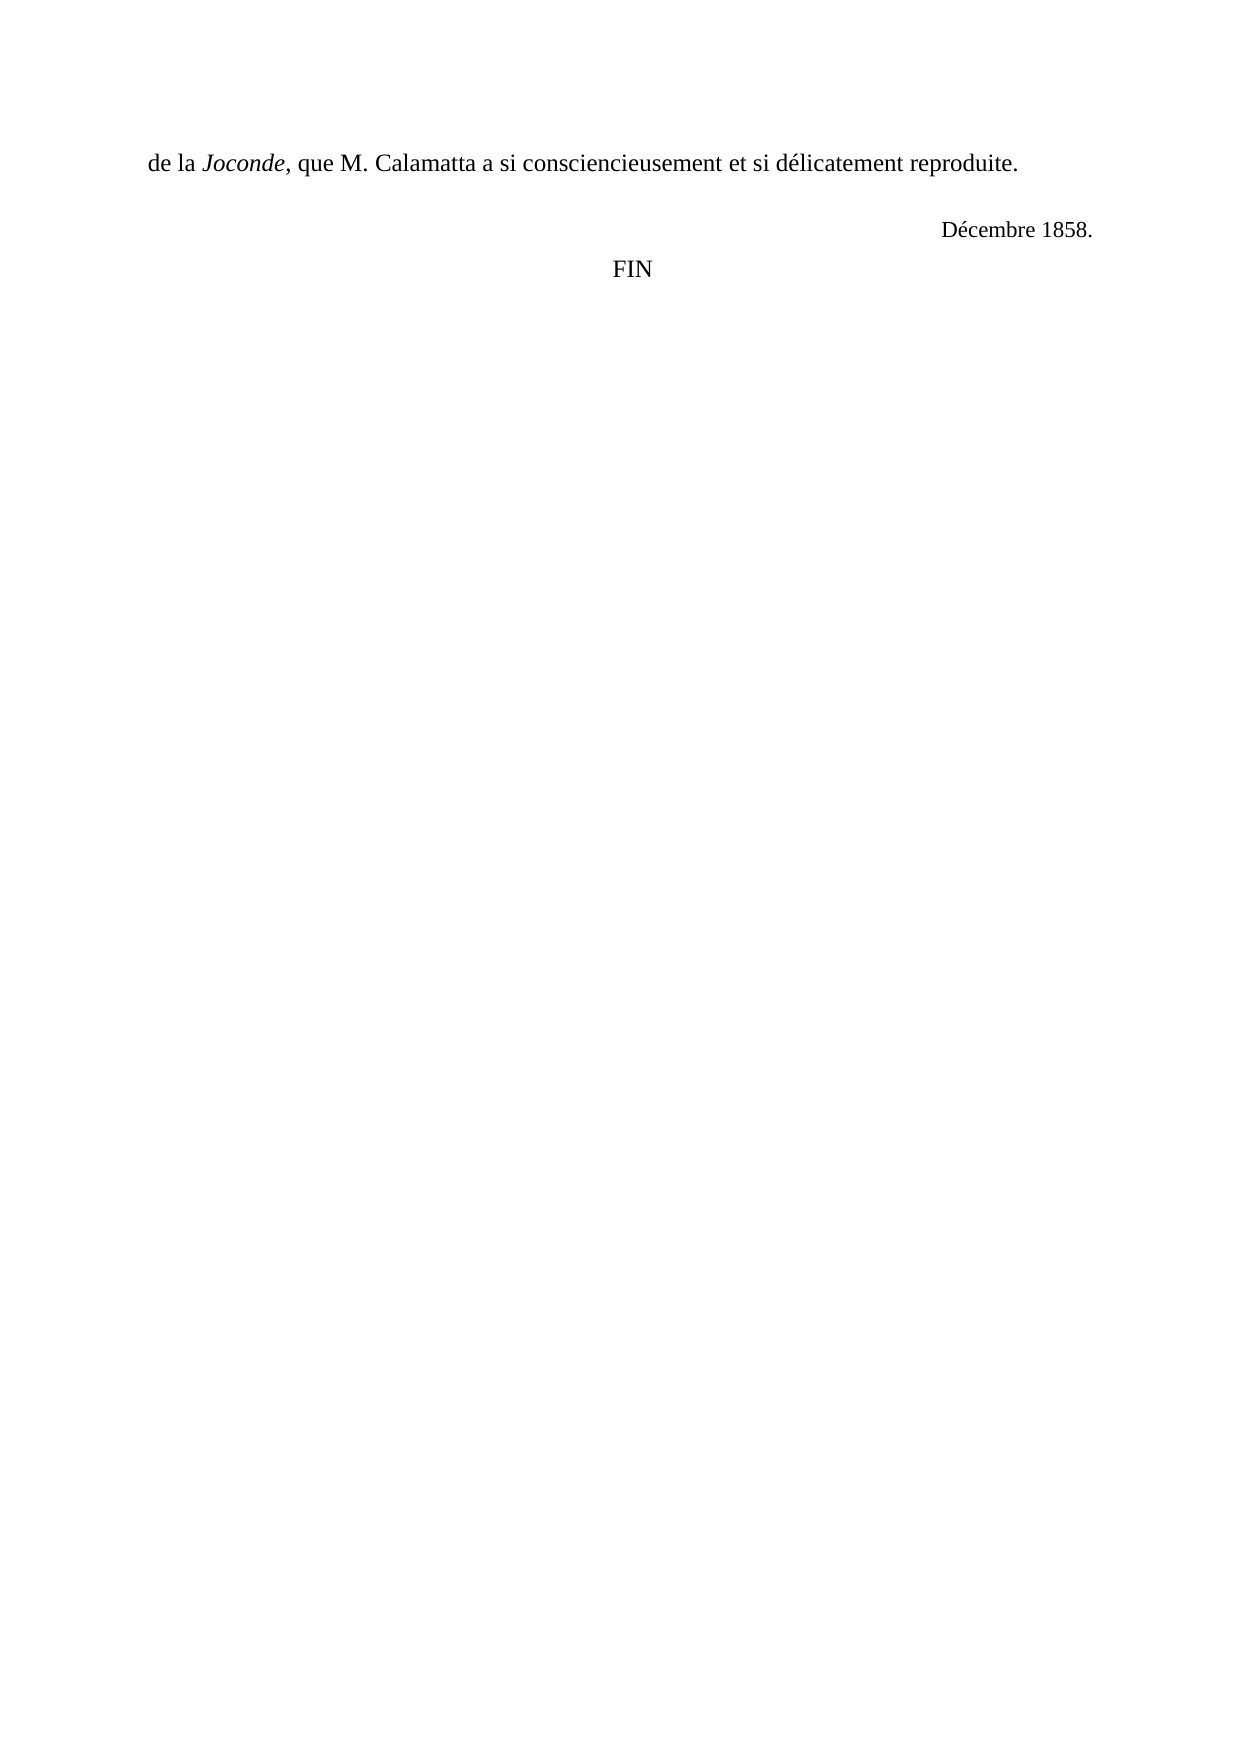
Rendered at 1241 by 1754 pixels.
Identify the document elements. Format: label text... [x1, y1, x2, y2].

text de la Joconde, que M. Calamatta a si consciencieusement et si délicatement reproduite. [148, 148, 1093, 176]
text Décembre 1858. [148, 216, 1093, 242]
text FIN [148, 254, 1093, 283]
